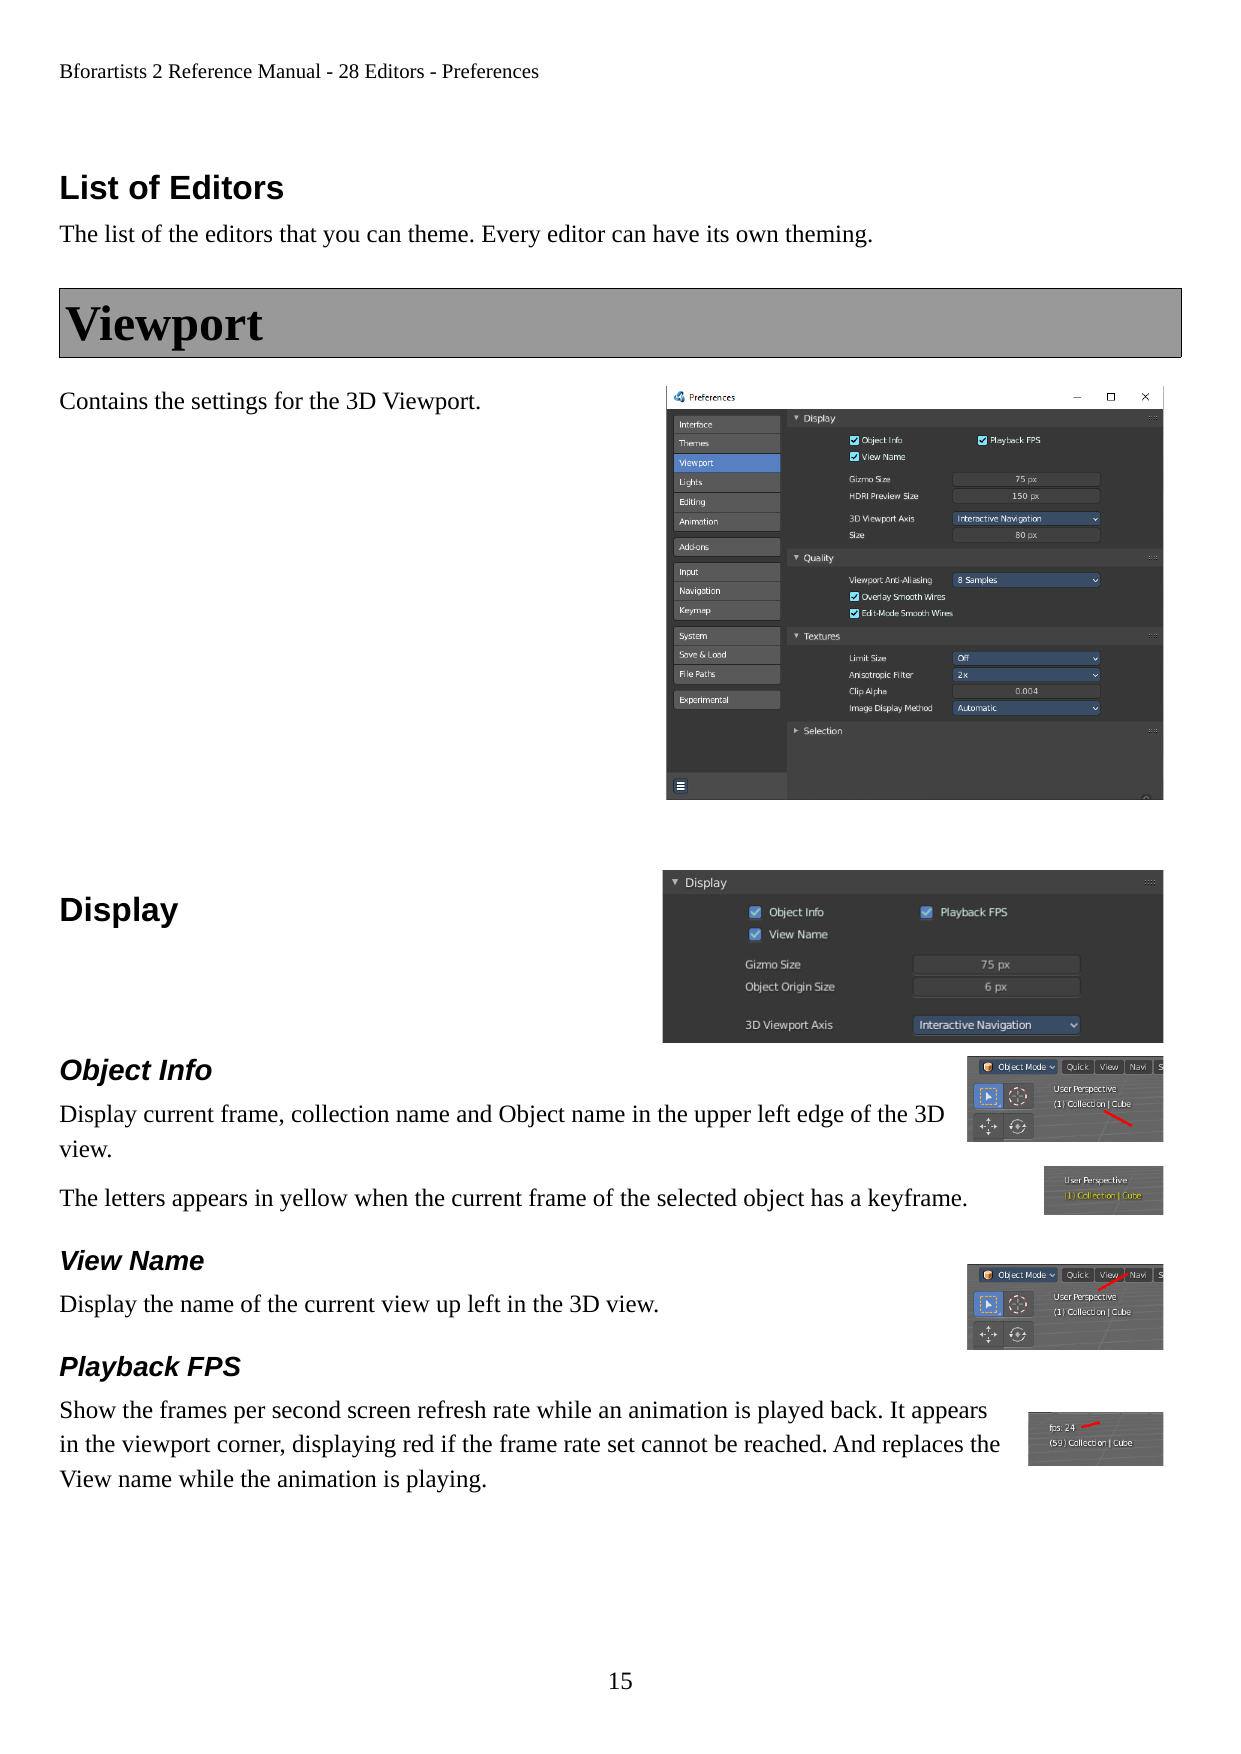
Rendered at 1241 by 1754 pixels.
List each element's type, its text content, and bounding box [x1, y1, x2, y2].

text Show the frames per second screen refresh rate while an animation is played back. It appears in the viewport corner, displaying red if the frame rate set cannot be reached. And replaces the View name while the animation is playing. [59, 1395, 1181, 1493]
subtitle Object Info [59, 1053, 1181, 1087]
text Display the name of the current view up left in the 3D view. [59, 1289, 967, 1318]
text Contains the settings for the 3D Viewport. [59, 386, 666, 415]
picture [1028, 1412, 1164, 1466]
picture [1044, 1166, 1164, 1215]
text Display current frame, collection name and Object name in the upper left edge of the 3D view. [59, 1099, 1181, 1163]
table_header Viewport [60, 289, 1181, 357]
picture [967, 1264, 1164, 1350]
picture [662, 870, 1164, 1043]
subtitle Playback FPS [59, 1351, 1181, 1382]
subtitle [1164, 889, 1181, 928]
subtitle Display [59, 889, 662, 928]
picture [666, 386, 1164, 800]
subtitle List of Editors [59, 168, 1181, 207]
picture [967, 1056, 1164, 1142]
text The letters appears in yellow when the current frame of the selected object has a keyframe. [59, 1183, 1044, 1212]
text The list of the editors that you can theme. Every editor can have its own theming. [59, 219, 1181, 248]
subtitle View Name [59, 1245, 1181, 1277]
